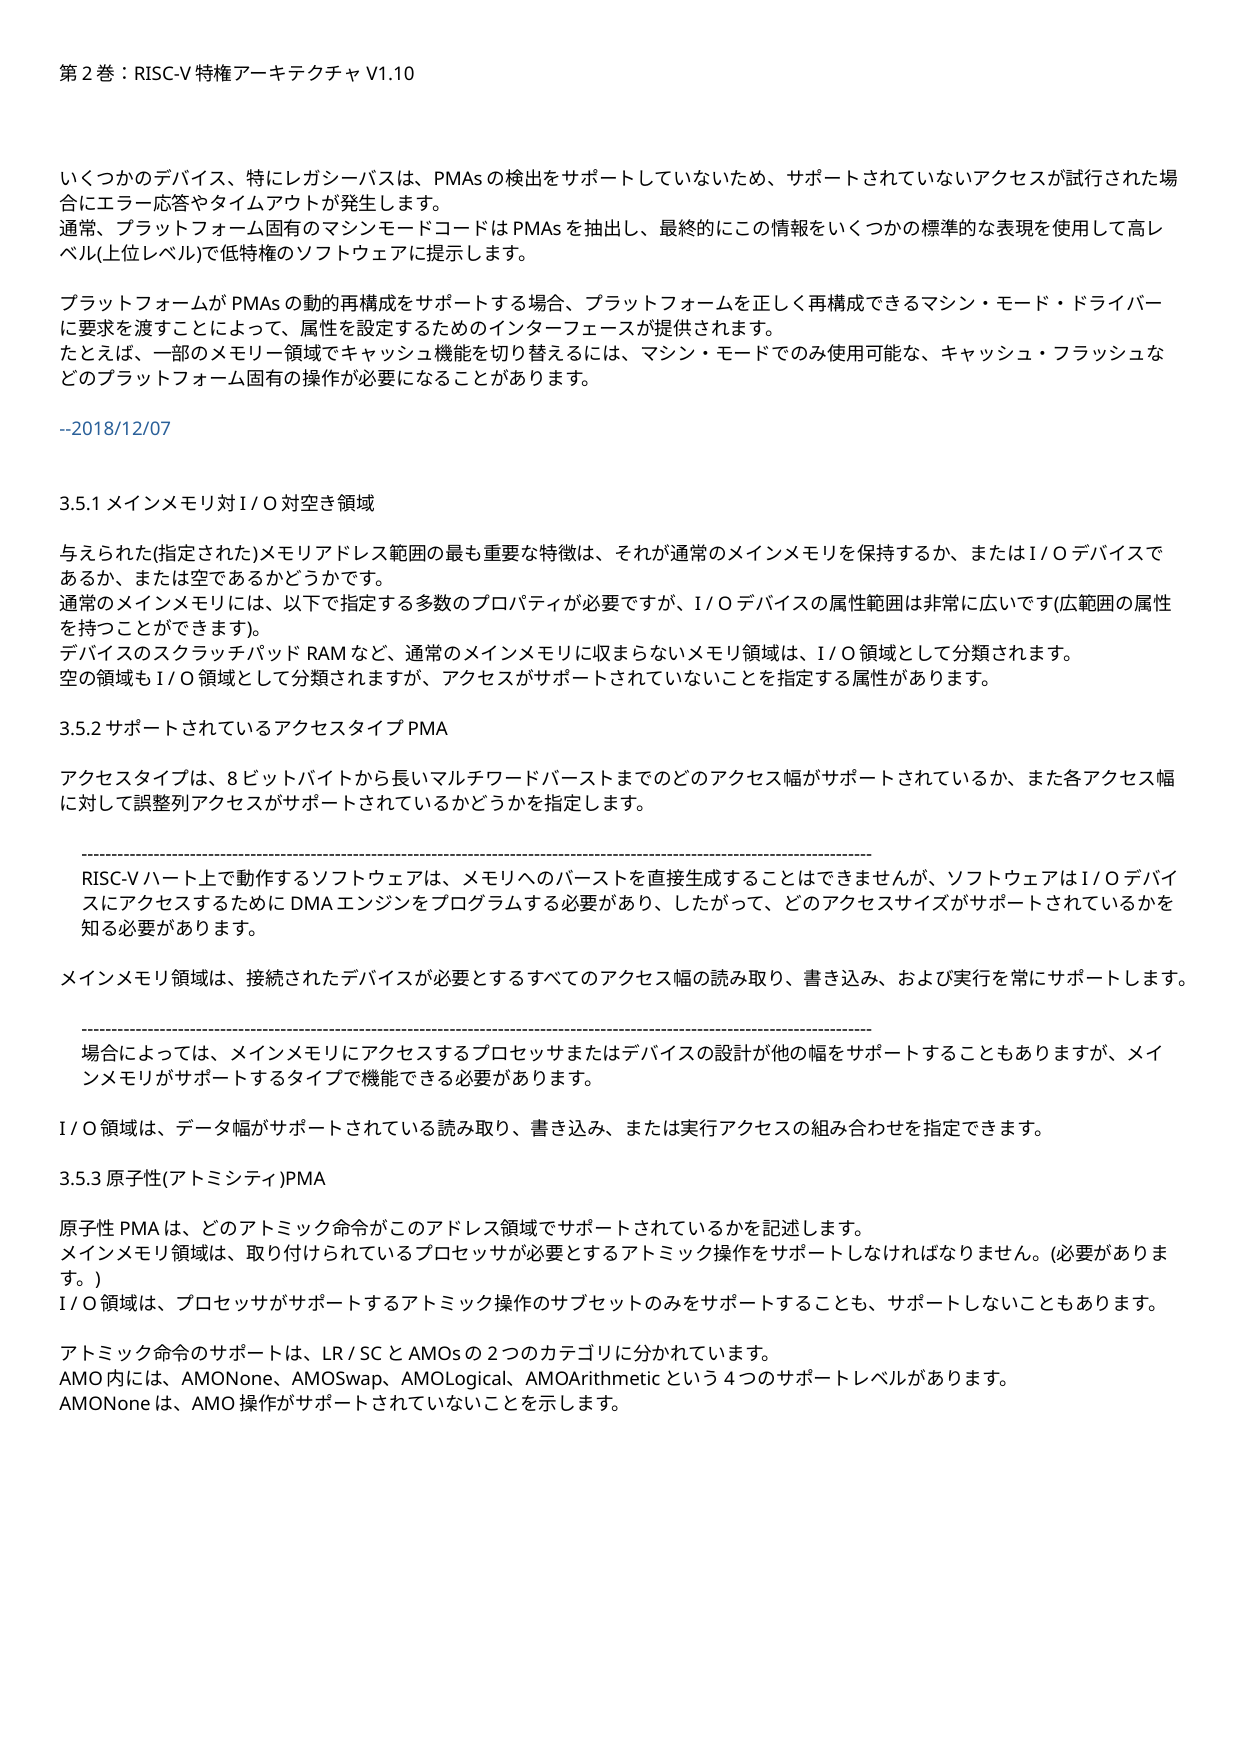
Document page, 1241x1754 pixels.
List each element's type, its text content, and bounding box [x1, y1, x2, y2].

text メインメモリ領域は、取り付けられているプロセッサが必要とするアトミック操作をサポートしなければなりません。(必要があります。) [59, 1241, 1181, 1291]
text I / O領域は、プロセッサがサポートするアトミック操作のサブセットのみをサポートすることも、サポートしないこともあります。 [59, 1291, 1181, 1316]
text 空の領域もI / O領域として分類されますが、アクセスがサポートされていないことを指定する属性があります。 [59, 666, 1181, 691]
text 原子性PMAは、どのアトミック命令がこのアドレス領域でサポートされているかを記述します。 [59, 1216, 1181, 1241]
text 通常のメインメモリには、以下で指定する多数のプロパティが必要ですが、I / Oデバイスの属性範囲は非常に広いです(広範囲の属性を持つことができます)。 [59, 591, 1181, 641]
text ----------------------------------------------------------------------------------------------------------------------------------- [81, 841, 1181, 866]
text RISC-Vハート上で動作するソフトウェアは、メモリへのバーストを直接生成することはできませんが、ソフトウェアはI / OデバイスにアクセスするためにDMAエンジンをプログラムする必要があり、したがって、どのアクセスサイズがサポートされているかを知る必要があります。 [81, 866, 1181, 941]
text アトミック命令のサポートは、LR / SCとAMOsの2つのカテゴリに分かれています。 [59, 1341, 1181, 1366]
text 場合によっては、メインメモリにアクセスするプロセッサまたはデバイスの設計が他の幅をサポートすることもありますが、メインメモリがサポートするタイプで機能できる必要があります。 [81, 1041, 1181, 1091]
text アクセスタイプは、8ビットバイトから長いマルチワードバーストまでのどのアクセス幅がサポートされているか、また各アクセス幅に対して誤整列アクセスがサポートされているかどうかを指定します。 [59, 766, 1181, 816]
text --2018/12/07 [59, 416, 1181, 441]
text AMONoneは、AMO操作がサポートされていないことを示します。 [59, 1391, 1181, 1416]
text 3.5.1メインメモリ対I / O対空き領域 [59, 491, 1181, 516]
text メインメモリ領域は、接続されたデバイスが必要とするすべてのアクセス幅の読み取り、書き込み、および実行を常にサポートします。 [59, 966, 1181, 991]
text 通常、プラットフォーム固有のマシンモードコードはPMAsを抽出し、最終的にこの情報をいくつかの標準的な表現を使用して高レベル(上位レベル)で低特権のソフトウェアに提示します。 [59, 216, 1181, 266]
text AMO内には、AMONone、AMOSwap、AMOLogical、AMOArithmeticという4つのサポートレベルがあります。 [59, 1366, 1181, 1391]
text 3.5.2サポートされているアクセスタイプPMA [59, 716, 1181, 741]
text 3.5.3 原子性(アトミシティ)PMA [59, 1166, 1181, 1191]
text プラットフォームがPMAsの動的再構成をサポートする場合、プラットフォームを正しく再構成できるマシン・モード・ドライバーに要求を渡すことによって、属性を設定するためのインターフェースが提供されます。 [59, 291, 1181, 341]
text いくつかのデバイス、特にレガシーバスは、PMAsの検出をサポートしていないため、サポートされていないアクセスが試行された場合にエラー応答やタイムアウトが発生します。 [59, 166, 1181, 216]
text デバイスのスクラッチパッドRAMなど、通常のメインメモリに収まらないメモリ領域は、I / O領域として分類されます。 [59, 641, 1181, 666]
text I / O領域は、データ幅がサポートされている読み取り、書き込み、または実行アクセスの組み合わせを指定できます。 [59, 1116, 1181, 1141]
text 与えられた(指定された)メモリアドレス範囲の最も重要な特徴は、それが通常のメインメモリを保持するか、またはI / Oデバイスであるか、または空であるかどうかです。 [59, 541, 1181, 591]
text ----------------------------------------------------------------------------------------------------------------------------------- [81, 1016, 1181, 1041]
text たとえば、一部のメモリー領域でキャッシュ機能を切り替えるには、マシン・モードでのみ使用可能な、キャッシュ・フラッシュなどのプラットフォーム固有の操作が必要になることがあります。 [59, 341, 1181, 391]
